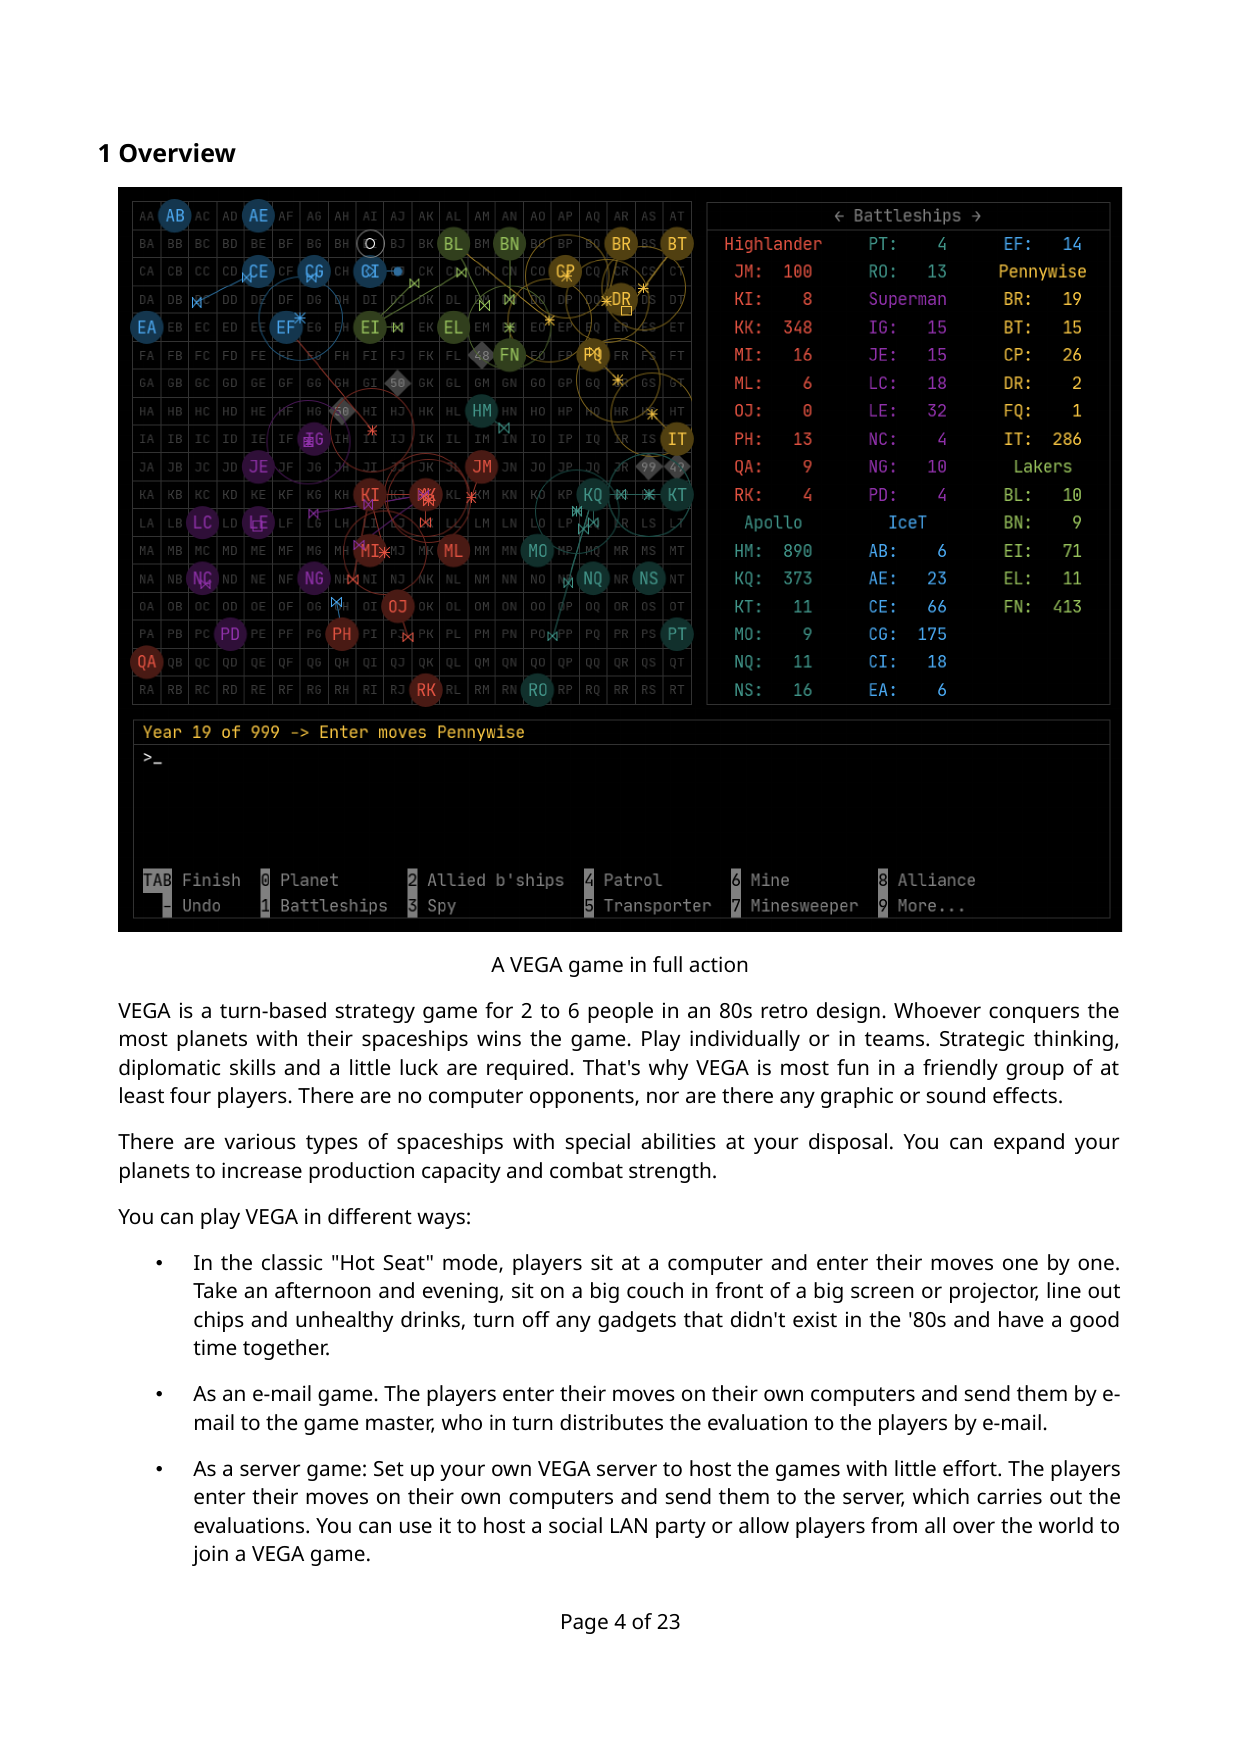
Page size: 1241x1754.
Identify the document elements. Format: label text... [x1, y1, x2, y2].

list As a server game: Set up your own VEGA server to host the games with little effort. The players enter their moves on their own computers and send them to the server, which carries out the evaluations. You can use it to host a social LAN party or allow players from all over the world to join a VEGA game. [156, 1454, 1122, 1568]
picture [118, 187, 1123, 932]
text You can play VEGA in different ways: [118, 1202, 1122, 1230]
text A VEGA game in full action [118, 932, 1122, 978]
text VEGA is a turn-based strategy game for 2 to 6 people in an 80s retro design. Whoever conquers the most planets with their spaceships wins the game. Play individually or in teams. Strategic thinking, diplomatic skills and a little luck are required. That's why VEGA is most fun in a friendly group of at least four players. There are no computer opponents, nor are there any graphic or sound effects. [118, 996, 1122, 1109]
text There are various types of spaceships with special abilities at your disposal. You can expand your planets to increase production capacity and combat strength. [118, 1127, 1122, 1184]
list In the classic "Hot Seat" mode, players sit at a computer and enter their moves one by one. Take an afternoon and evening, sit on a big couch in front of a big screen or projector, line out chips and unhealthy drinks, turn off any gadgets that didn't exist in the '80s and have a good time together. [156, 1248, 1122, 1362]
list As an e-mail game. The players enter their moves on their own computers and send them by e-mail to the game master, who in turn distributes the evaluation to the players by e-mail. [156, 1379, 1122, 1436]
subtitle Overview [118, 136, 1122, 170]
